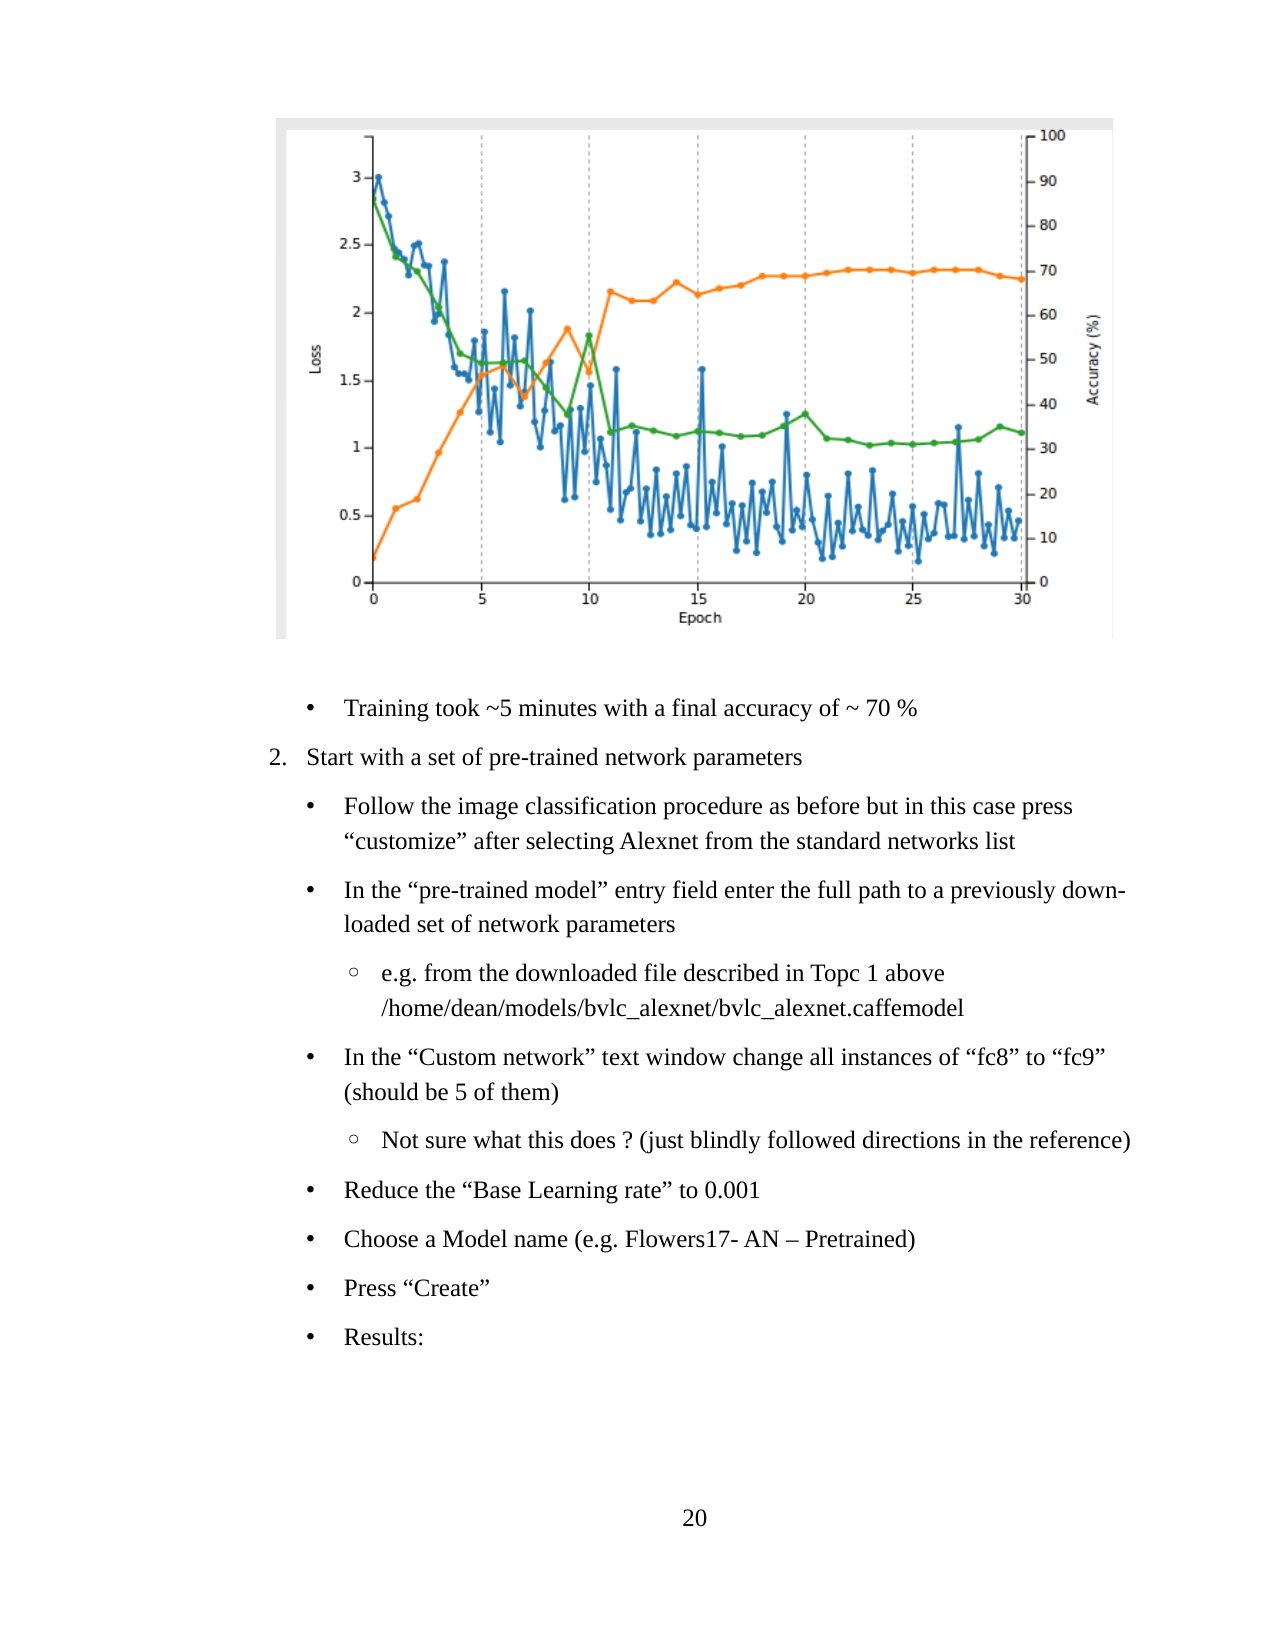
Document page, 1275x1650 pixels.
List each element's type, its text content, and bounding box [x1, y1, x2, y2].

list Reduce the “Base Learning rate” to 0.001 [306, 1175, 1158, 1203]
list Results: [306, 1322, 1158, 1351]
list e.g. from the downloaded file described in Topc 1 above /home/dean/models/bvlc_alexnet/bvlc_alexnet.caffemodel [344, 958, 1158, 1022]
list Training took ~5 minutes with a final accuracy of ~ 70 % [306, 693, 1158, 722]
list Choose a Model name (e.g. Flowers17- AN – Pretrained) [306, 1224, 1158, 1252]
list Follow the image classification procedure as before but in this case press “customize” after selecting Alexnet from the standard networks list [306, 791, 1158, 855]
list Press “Create” [306, 1273, 1158, 1302]
list In the “pre-trained model” entry field enter the full path to a previously down-loaded set of network parameters [306, 875, 1158, 938]
list Start with a set of pre-trained network parameters [269, 742, 1158, 771]
list Not sure what this does ? (just blindly followed directions in the reference) [344, 1126, 1158, 1154]
picture [275, 118, 1114, 639]
list In the “Custom network” text window change all instances of “fc8” to “fc9” (should be 5 of them) [306, 1042, 1158, 1105]
